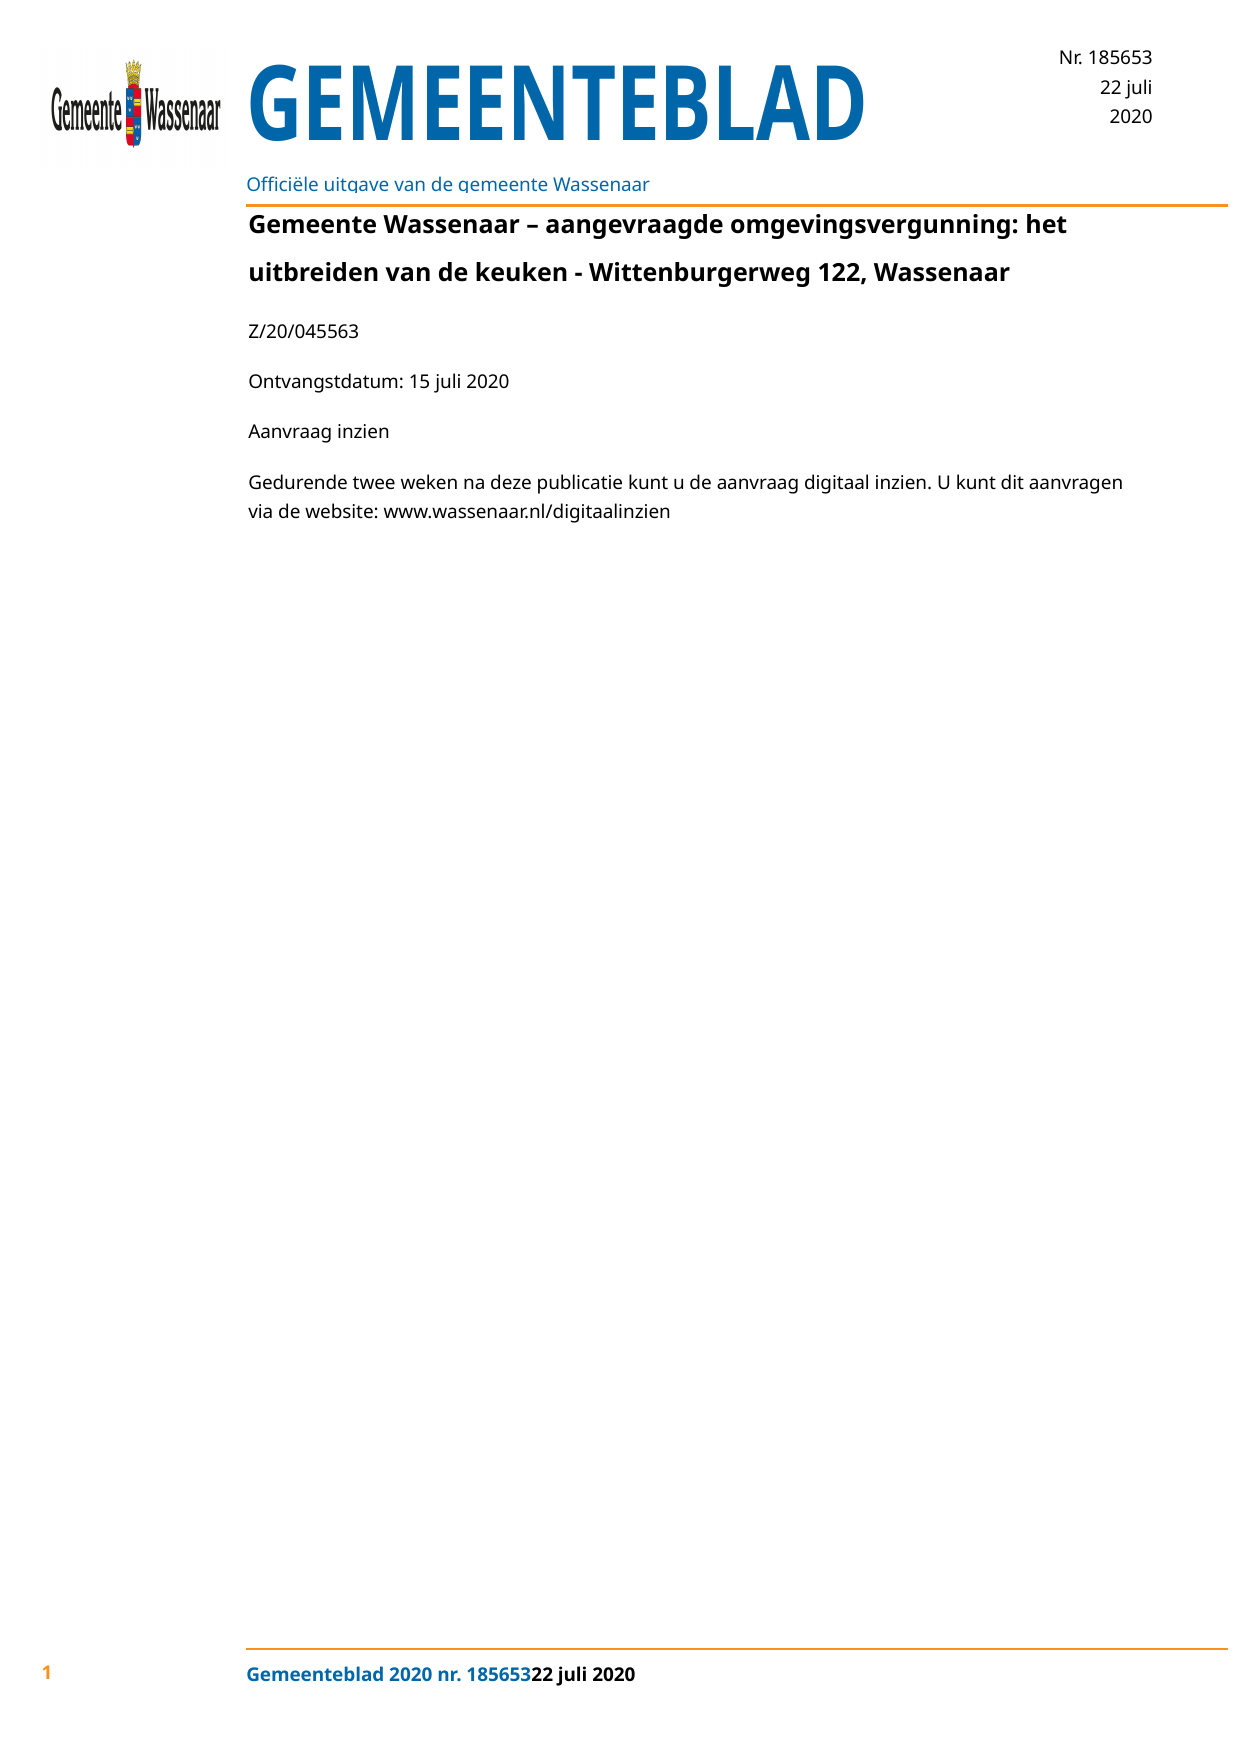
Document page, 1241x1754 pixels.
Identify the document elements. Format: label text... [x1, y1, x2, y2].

text Ontvangstdatum: 15 juli 2020 [248, 368, 1152, 394]
picture [41, 47, 231, 172]
text Gedurende twee weken na deze publicatie kunt u de aanvraag digitaal inzien. U kunt dit aanvragen via de website: www.wassenaar.nl/digitaalinzien [248, 469, 1152, 524]
text Aanvraag inzien [248, 419, 1152, 444]
text Z/20/045563 [248, 318, 1152, 344]
text Gemeente Wassenaar – aangevraagde omgevingsvergunning: het uitbreiden van de keuken - Wittenburgerweg 122, Wassenaar [248, 207, 1152, 288]
